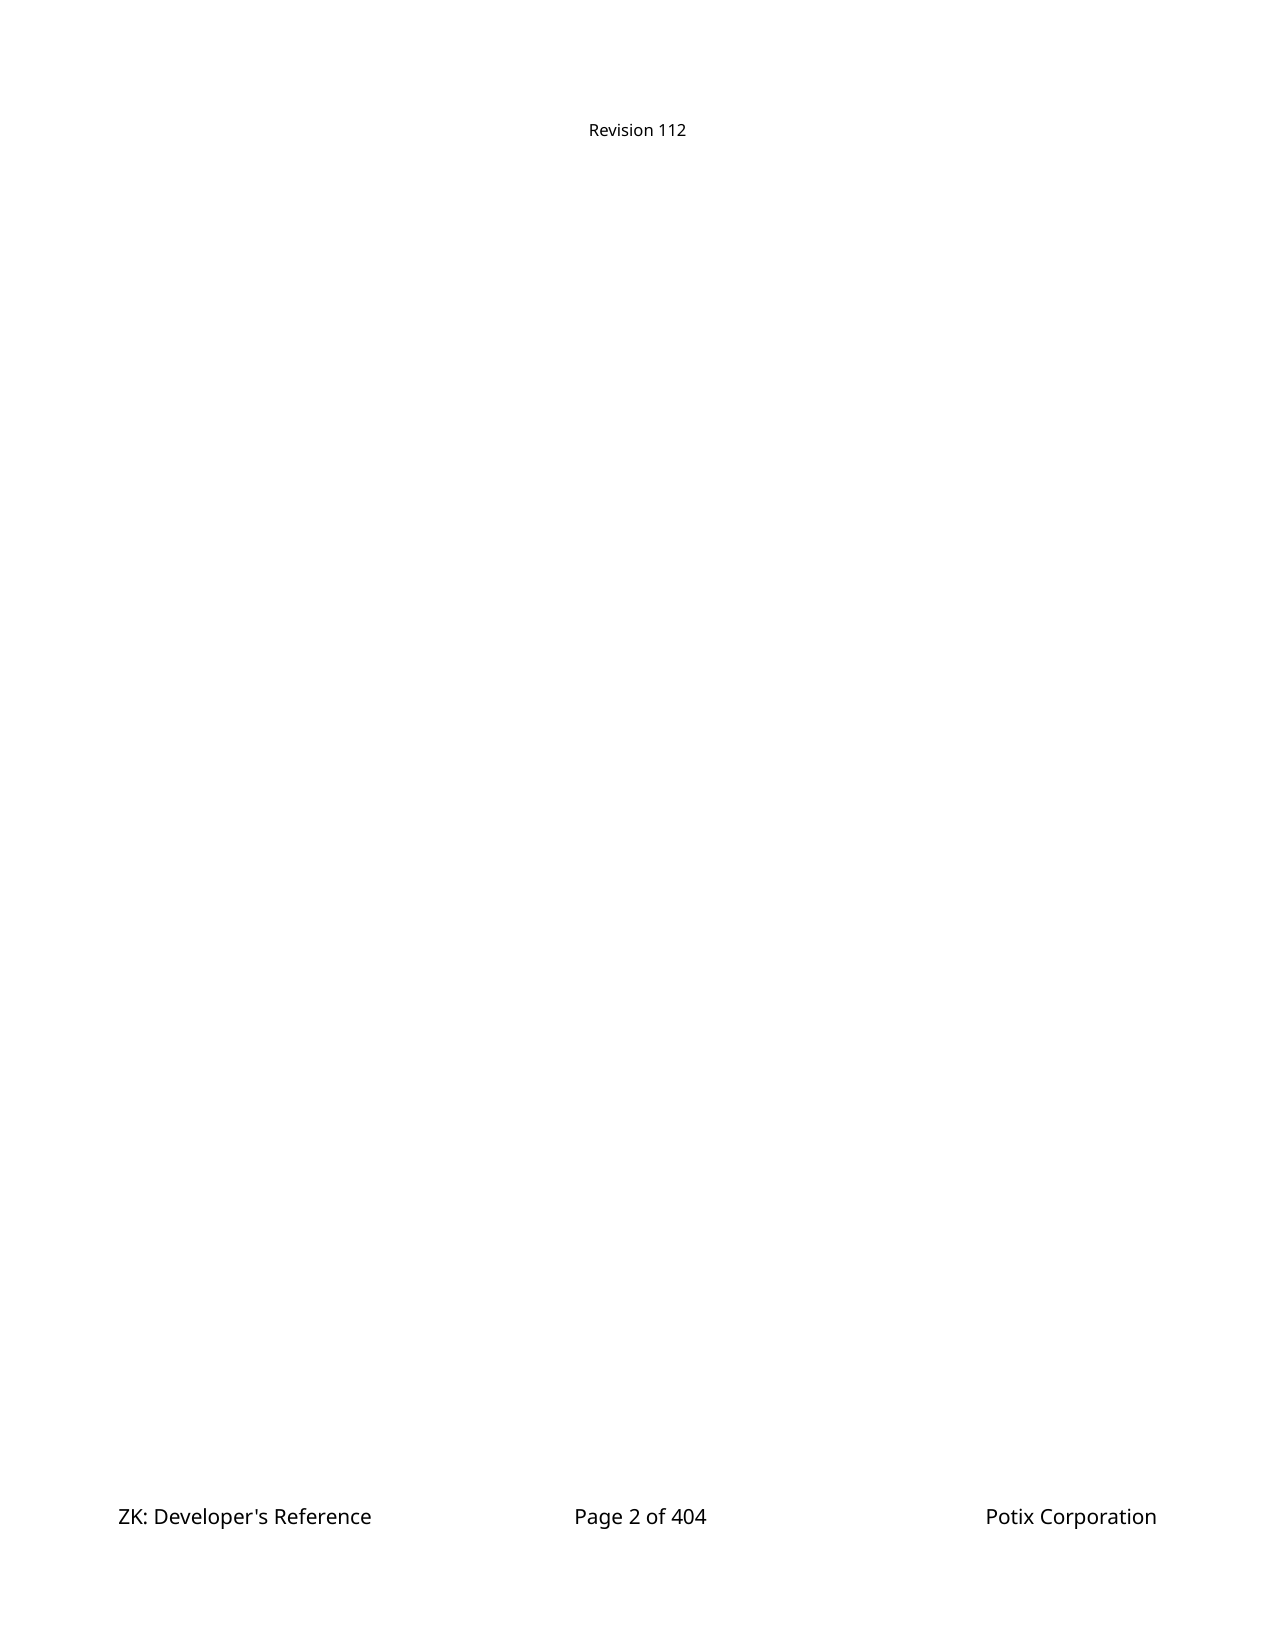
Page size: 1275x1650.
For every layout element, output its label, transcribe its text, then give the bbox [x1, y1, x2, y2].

text Revision 112 [118, 118, 1157, 141]
